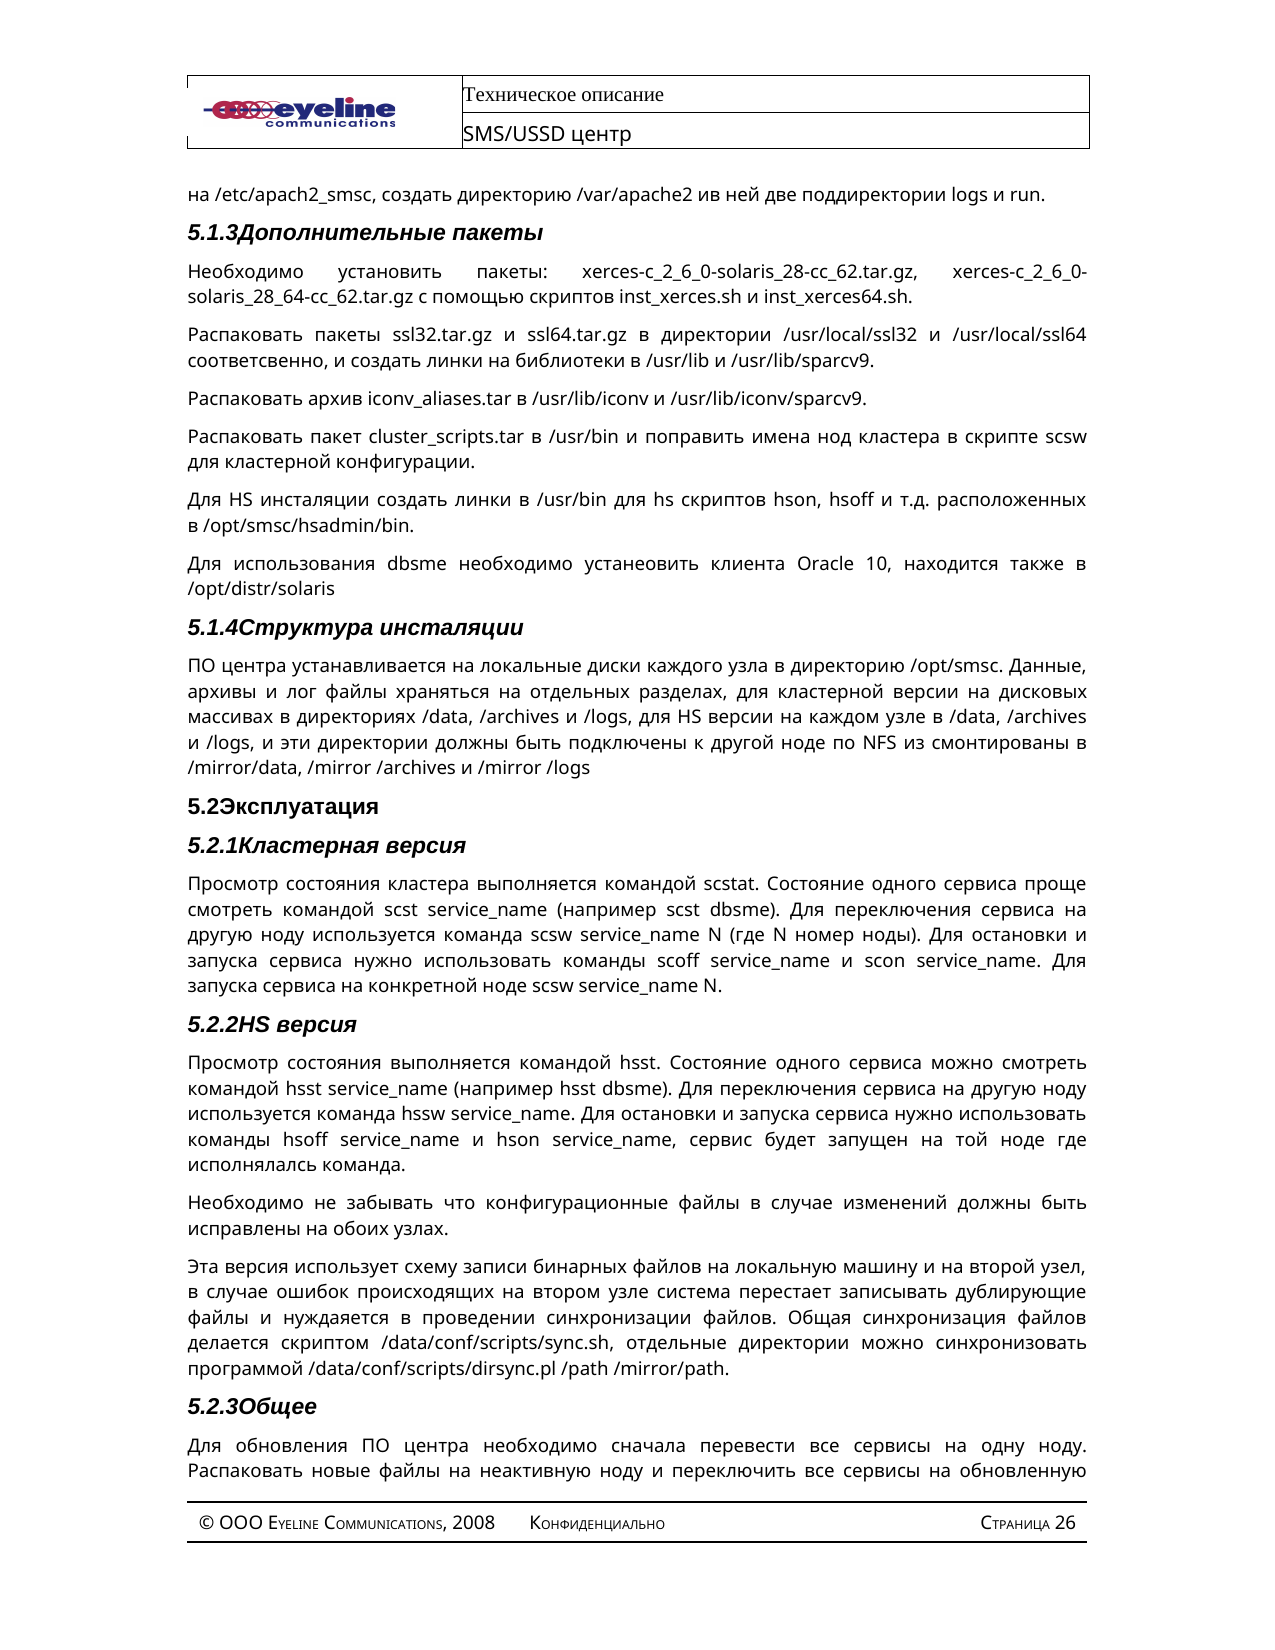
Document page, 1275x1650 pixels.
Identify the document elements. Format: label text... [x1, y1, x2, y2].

text Эта версия использует схему записи бинарных файлов на локальную машину и на второй узел, в случае ошибок происходящих на втором узле система перестает записывать дублирующие файлы и нуждаяется в проведении синхронизации файлов. Общая синхронизация файлов делается скриптом /data/conf/scripts/sync.sh, отдельные директории можно синхронизовать программой /data/conf/scripts/dirsync.pl /path /mirror/path. [187, 1253, 1088, 1381]
text Для HS инсталяции создать линки в /usr/bin для hs скриптов hson, hsoff и т.д. расположенных в /opt/smsc/hsadmin/bin. [187, 487, 1088, 538]
text Для обновления ПО центра необходимо сначала перевести все сервисы на одну ноду. Распаковать новые файлы на неактивную ноду и переключить все сервисы на обновленную [187, 1432, 1088, 1483]
text Распаковать архив iconv_aliases.tar в /usr/lib/iconv и /usr/lib/iconv/sparcv9. [187, 385, 1088, 411]
subtitle HS версия [187, 1011, 1088, 1037]
text Для использования dbsme необходимо устанеовить клиента Oracle 10, находится также в /opt/distr/solaris [187, 550, 1088, 601]
subtitle Структура инсталяции [187, 614, 1088, 640]
text на /etc/apach2_smsc, cоздать директорию /var/apache2 ив ней две поддиректории logs и run. [187, 181, 1088, 207]
subtitle Эксплуатация [187, 793, 1088, 819]
subtitle Кластерная версия [187, 832, 1088, 858]
text Распаковать пакет cluster_scripts.tar в /usr/bin и поправить имена нод кластера в скрипте scsw для кластерной конфигурации. [187, 423, 1088, 474]
subtitle Общее [187, 1393, 1088, 1419]
text Необходимо не забывать что конфигурационные файлы в случае изменений должны быть исправлены на обоих узлах. [187, 1189, 1088, 1241]
text Просмотр состояния выполняется командой hsst. Состояние одного сервиса можно смотреть командой hsst service_name (например hsst dbsme). Для переключения сервиса на другую ноду используется команда hssw service_name. Для остановки и запуска сервиса нужно использовать команды hsoff service_name и hson service_name, сервис будет запущен на той ноде где исполнялалсь команда. [187, 1049, 1088, 1177]
text Необходимо установить пакеты: xerces-c_2_6_0-solaris_28-cc_62.tar.gz, xerces-c_2_6_0-solaris_28_64-cc_62.tar.gz с помощью скриптов inst_xerces.sh и inst_xerces64.sh. [187, 258, 1088, 309]
text ПО центра устанавливается на локальные диски каждого узла в директорию /opt/smsc. Данные, архивы и лог файлы храняться на отдельных разделах, для кластерной версии на дисковых массивах в директориях /data, /archives и /logs, для HS версии на каждом узле в /data, /archives и /logs, и эти директории должны быть подключены к другой ноде по NFS из смонтированы в /mirror/data, /mirror /archives и /mirror /logs [187, 653, 1088, 780]
text Просмотр состояния кластера выполняется командой scstat. Состояние одного сервиса проще смотреть командой scst service_name (например scst dbsme). Для переключения сервиса на другую ноду используется команда scsw service_name N (где N номер ноды). Для остановки и запуска сервиса нужно использовать команды scoff service_name и scon service_name. Для запуска сервиса на конкретной ноде scsw service_name N. [187, 870, 1088, 998]
picture [203, 97, 396, 127]
text Распаковать пакеты ssl32.tar.gz и ssl64.tar.gz в директории /usr/local/ssl32 и /usr/local/ssl64 соответсвенно, и создать линки на библиотеки в /usr/lib и /usr/lib/sparcv9. [187, 322, 1088, 373]
subtitle Дополнительные пакеты [187, 219, 1088, 246]
